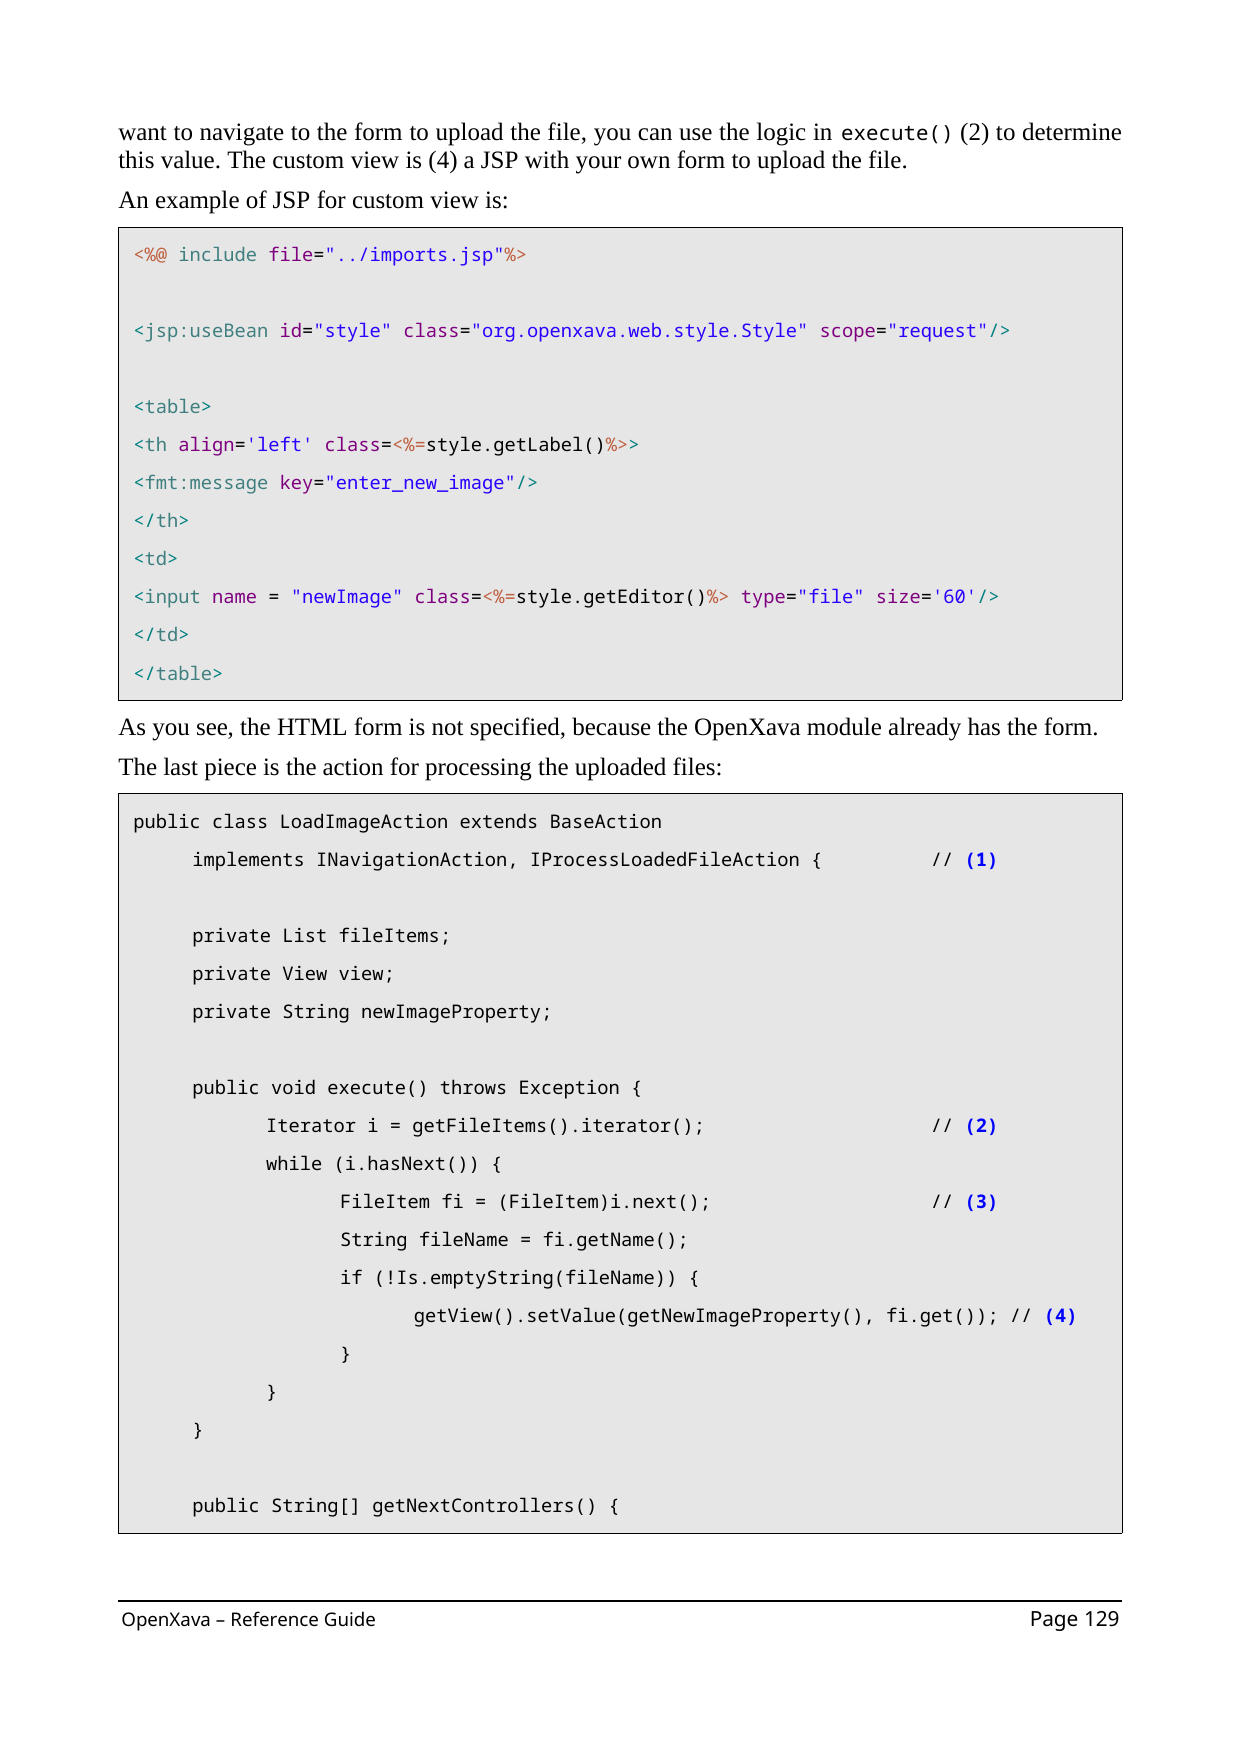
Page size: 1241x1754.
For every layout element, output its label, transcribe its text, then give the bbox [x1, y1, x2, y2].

text <th align='left' class=<%=style.getLabel()%>> [119, 417, 1122, 455]
text </td> [119, 607, 1122, 645]
text want to navigate to the form to upload the file, you can use the logic in execute() (2) to determine this value. The custom view is (4) a JSP with your own form to upload the file. [118, 118, 1122, 174]
text Iterator i = getFileItems().iterator(); // (2) [119, 1097, 1122, 1135]
text FileItem fi = (FileItem)i.next(); // (3) [119, 1173, 1122, 1211]
text An example of JSP for custom view is: [118, 187, 1122, 214]
text getView().setValue(getNewImageProperty(), fi.get()); // (4) [119, 1287, 1122, 1326]
text The last piece is the action for processing the uploaded files: [118, 753, 1122, 781]
text <td> [119, 531, 1122, 569]
text private View view; [119, 945, 1122, 983]
text } [119, 1326, 1122, 1363]
text <input name = "newImage" class=<%=style.getEditor()%> type="file" size='60'/> [119, 569, 1122, 607]
text private List fileItems; [119, 907, 1122, 945]
text } [119, 1363, 1122, 1402]
text </th> [119, 493, 1122, 531]
text while (i.hasNext()) { [119, 1135, 1122, 1173]
text private String newImageProperty; [119, 983, 1122, 1021]
text public String[] getNextControllers() { [119, 1478, 1122, 1533]
text <jsp:useBean id="style" class="org.openxava.web.style.Style" scope="request"/> [119, 303, 1122, 341]
text <%@ include file="../imports.jsp"%> [119, 228, 1122, 265]
text } [119, 1402, 1122, 1439]
text As you see, the HTML form is not specified, because the OpenXava module already has the form. [118, 713, 1122, 741]
text <table> [119, 379, 1122, 417]
text <fmt:message key="enter_new_image"/> [119, 455, 1122, 493]
text </table> [119, 645, 1122, 700]
text public class LoadImageAction extends BaseAction [119, 794, 1122, 831]
text implements INavigationAction, IProcessLoadedFileAction { // (1) [119, 831, 1122, 869]
text String fileName = fi.getName(); [119, 1211, 1122, 1249]
text if (!Is.emptyString(fileName)) { [119, 1249, 1122, 1287]
text public void execute() throws Exception { [119, 1059, 1122, 1097]
